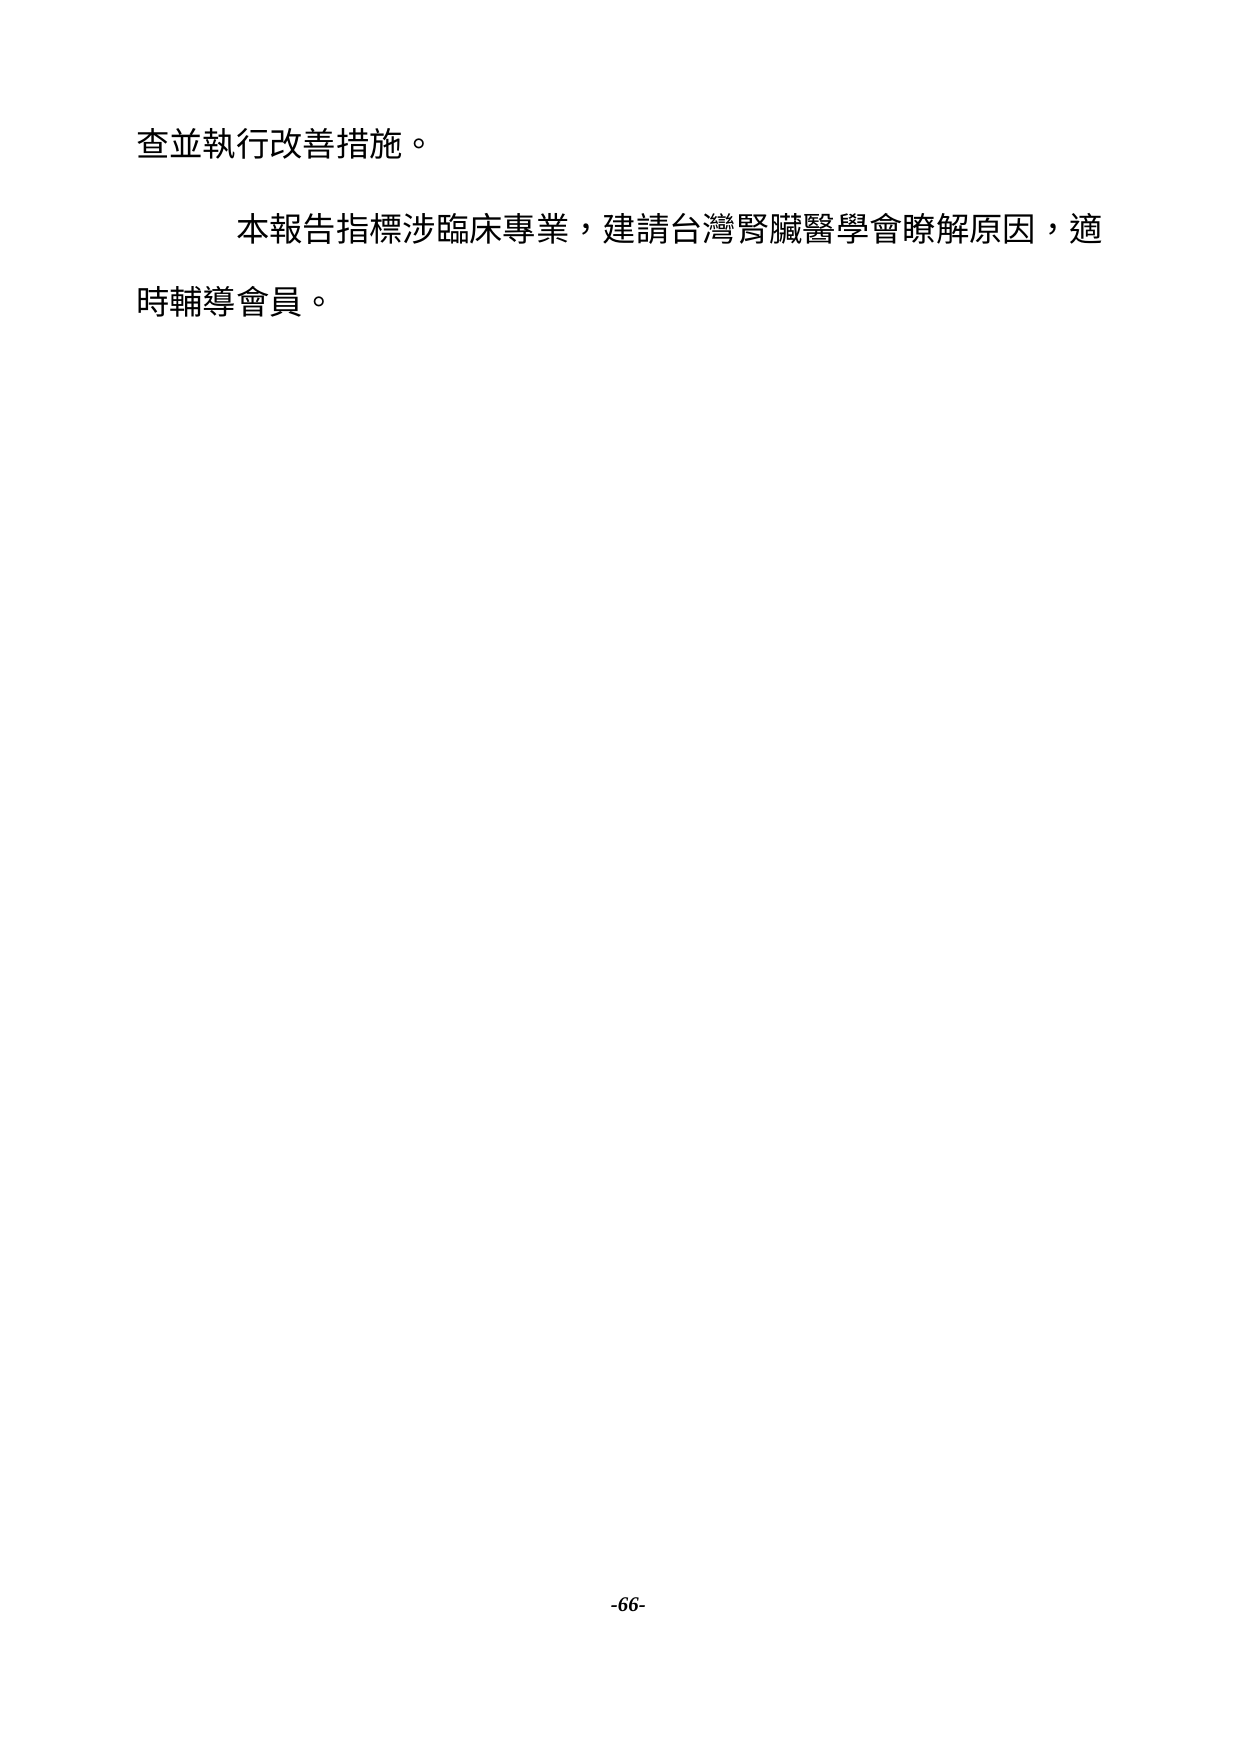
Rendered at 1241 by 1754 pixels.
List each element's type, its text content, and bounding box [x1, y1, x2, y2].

text 本報告指標涉臨床專業，建請台灣腎臟醫學會瞭解原因，適時輔導會員。 [136, 203, 1122, 324]
text 查並執行改善措施。 [136, 118, 1122, 166]
